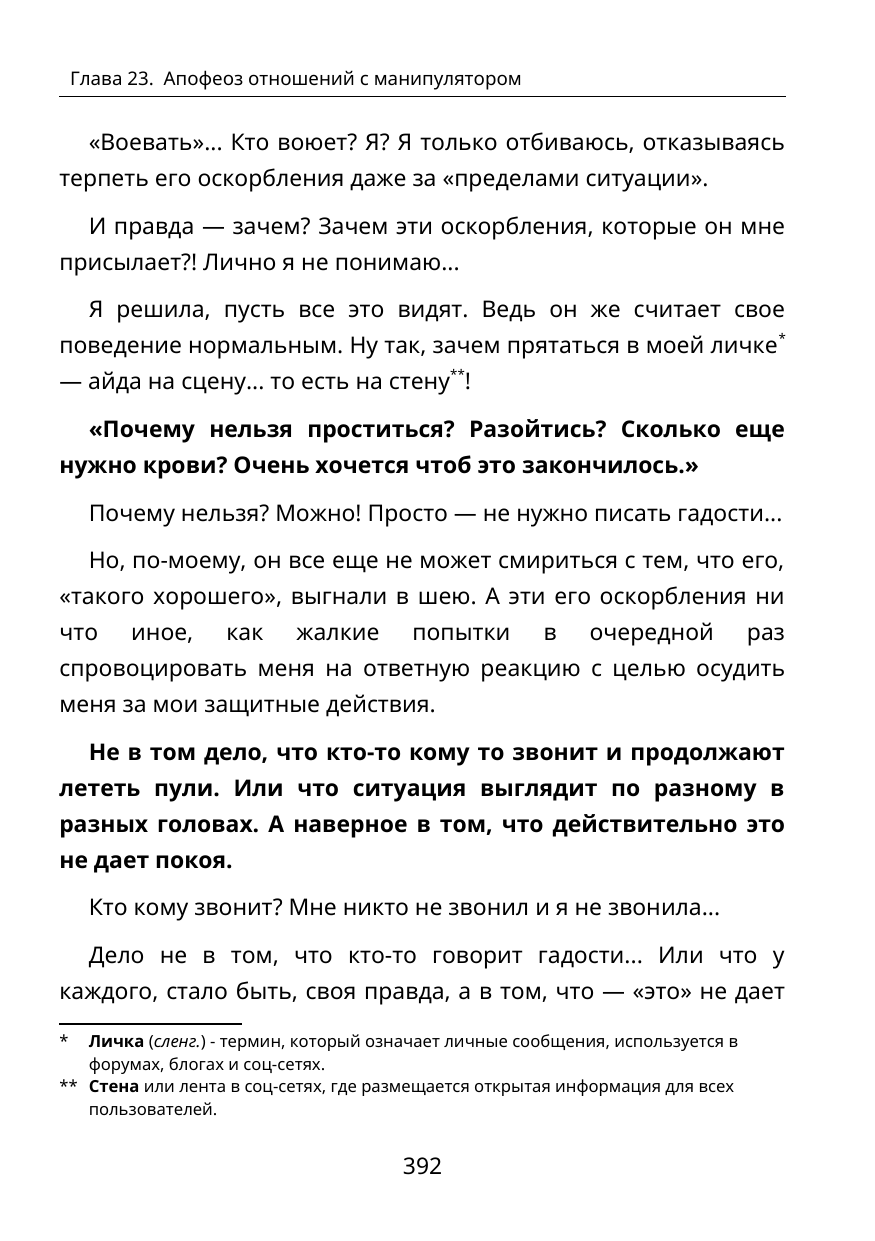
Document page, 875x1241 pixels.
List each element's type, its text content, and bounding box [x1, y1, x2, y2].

text Не в том дело, что кто-то кому то звонит и продолжают лететь пули. Или что ситуация выглядит по разному в разных головах. А наверное в том, что действительно это не дает покоя. [59, 736, 786, 875]
text «Почему нельзя проститься? Разойтись? Сколько еще нужно крови? Очень хочется чтоб это закончилось.» [59, 413, 786, 480]
text «Воевать»... Кто воюет? Я? Я только отбиваюсь, отказываясь терпеть его оскорбления даже за «пределами ситуации». [59, 126, 786, 193]
text Стена или лента в соц-сетях, где размещается открытая информация для всех пользователей. [59, 1075, 786, 1120]
text Дело не в том, что кто-то говорит гадости... Или что у каждого, стало быть, своя правда, а в том, что — «это» не дает [59, 939, 786, 1006]
text И правда — зачем? Зачем эти оскорбления, которые он мне присылает?! Лично я не понимаю... [59, 210, 786, 277]
text Но, по-моему, он все еще не может смириться с тем, что его, «такого хорошего», выгнали в шею. А эти его оскорбления ни что иное, как жалкие попытки в очередной раз спровоцировать меня на ответную реакцию с целью осудить меня за мои защитные действия. [59, 544, 786, 719]
text Кто кому звонит? Мне никто не звонил и я не звонила... [59, 891, 786, 922]
text Почему нельзя? Можно! Просто — не нужно писать гадости... [59, 497, 786, 528]
text Я решила, пусть все это видят. Ведь он же считает свое поведение нормальным. Ну так, зачем прятаться в моей личке — айда на сцену... то есть на стену! [59, 293, 786, 396]
text Личка (сленг.) - термин, который означает личные сообщения, используется в форумах, блогах и соц-сетях. [59, 1029, 786, 1075]
